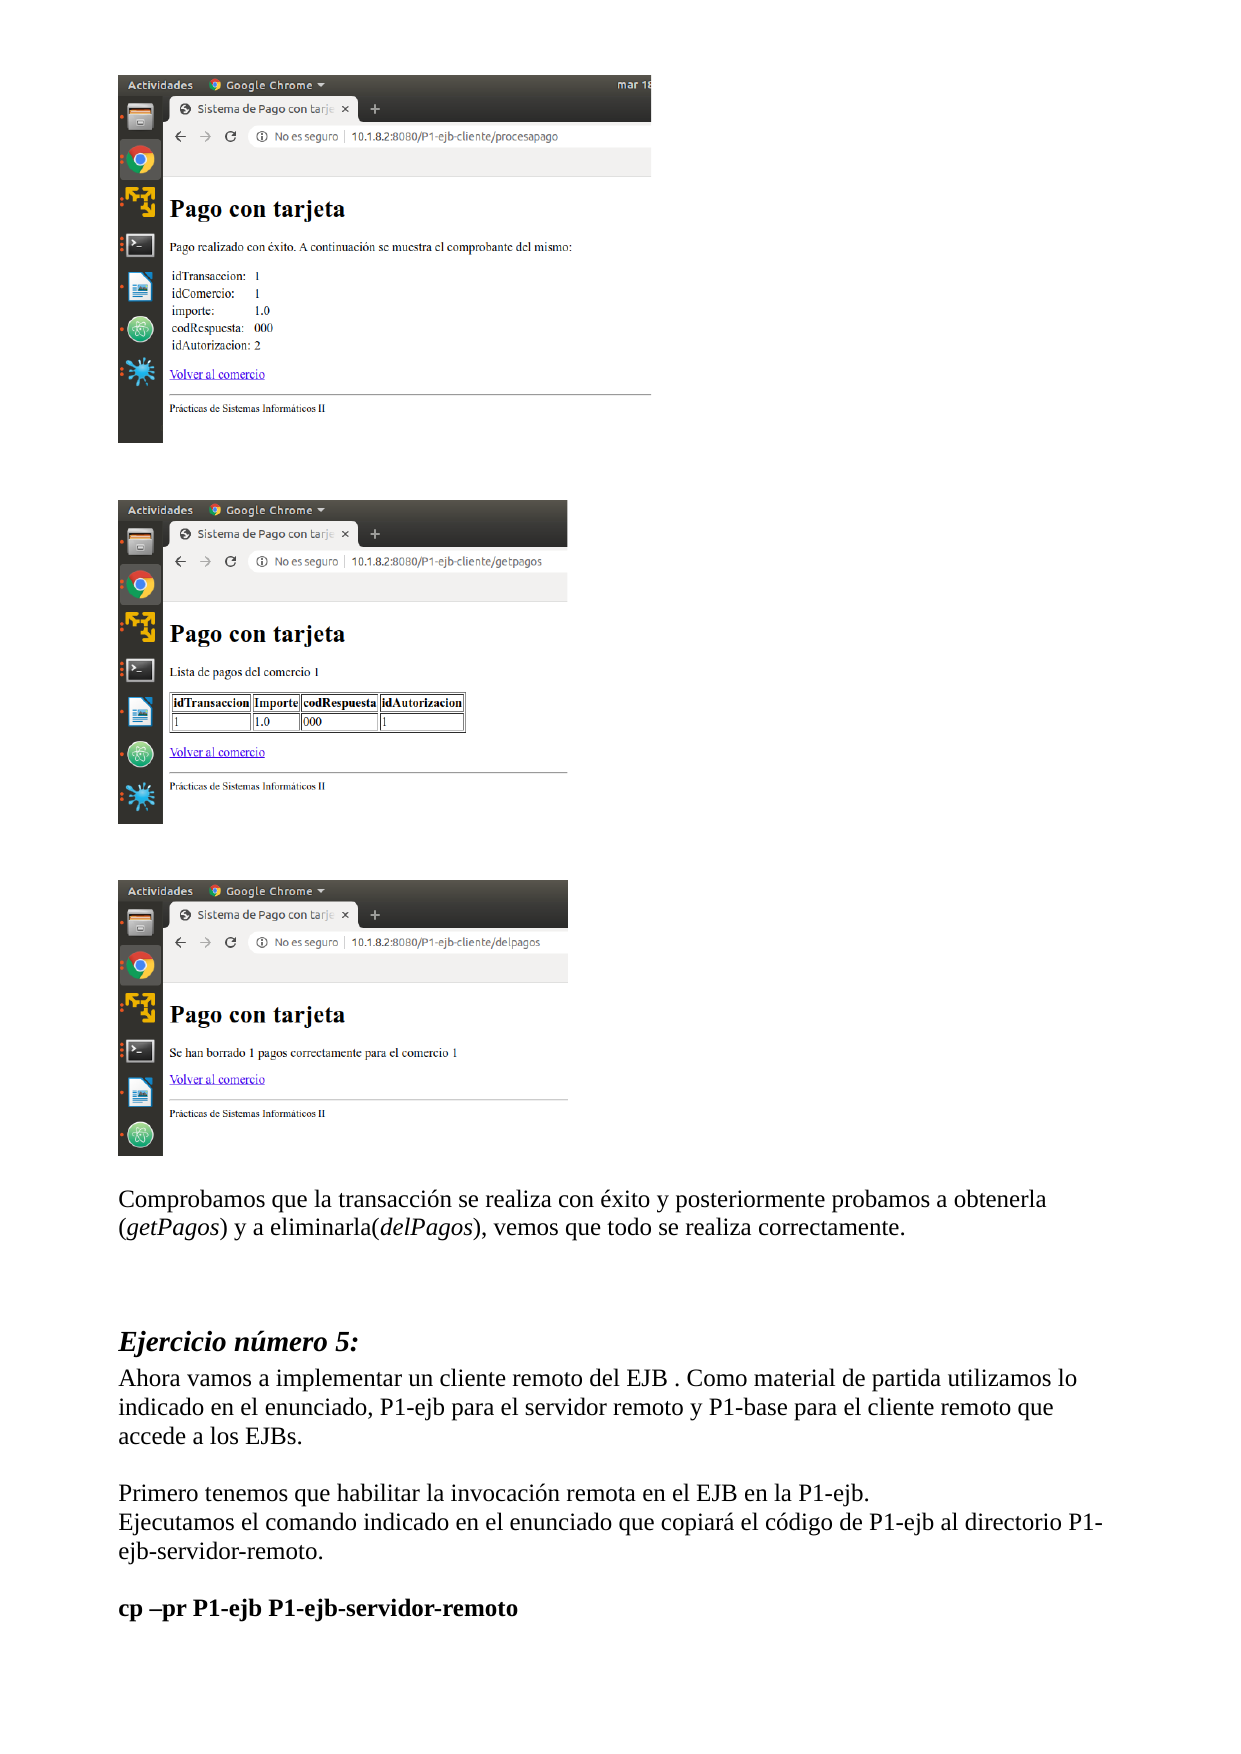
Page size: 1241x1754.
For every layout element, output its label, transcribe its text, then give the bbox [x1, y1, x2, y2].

subtitle cp –pr P1-ejb P1-ejb-servidor-remoto [118, 1593, 1122, 1622]
subtitle Primero tenemos que habilitar la invocación remota en el EJB en la P1-ejb. [118, 1478, 1122, 1507]
subtitle Comprobamos que la transacción se realiza con éxito y posteriormente probamos a obtenerla (getPagos) y a eliminarla(delPagos), vemos que todo se realiza correctamente. [118, 1184, 1122, 1241]
subtitle Ejecutamos el comando indicado en el enunciado que copiará el código de P1-ejb al directorio P1-ejb-servidor-remoto. [118, 1507, 1122, 1565]
subtitle Ejercicio número 5: [118, 1324, 1122, 1357]
subtitle Ahora vamos a implementar un cliente remoto del EJB . Como material de partida utilizamos lo indicado en el enunciado, P1-ejb para el servidor remoto y P1-base para el cliente remoto que accede a los EJBs. [118, 1363, 1122, 1450]
